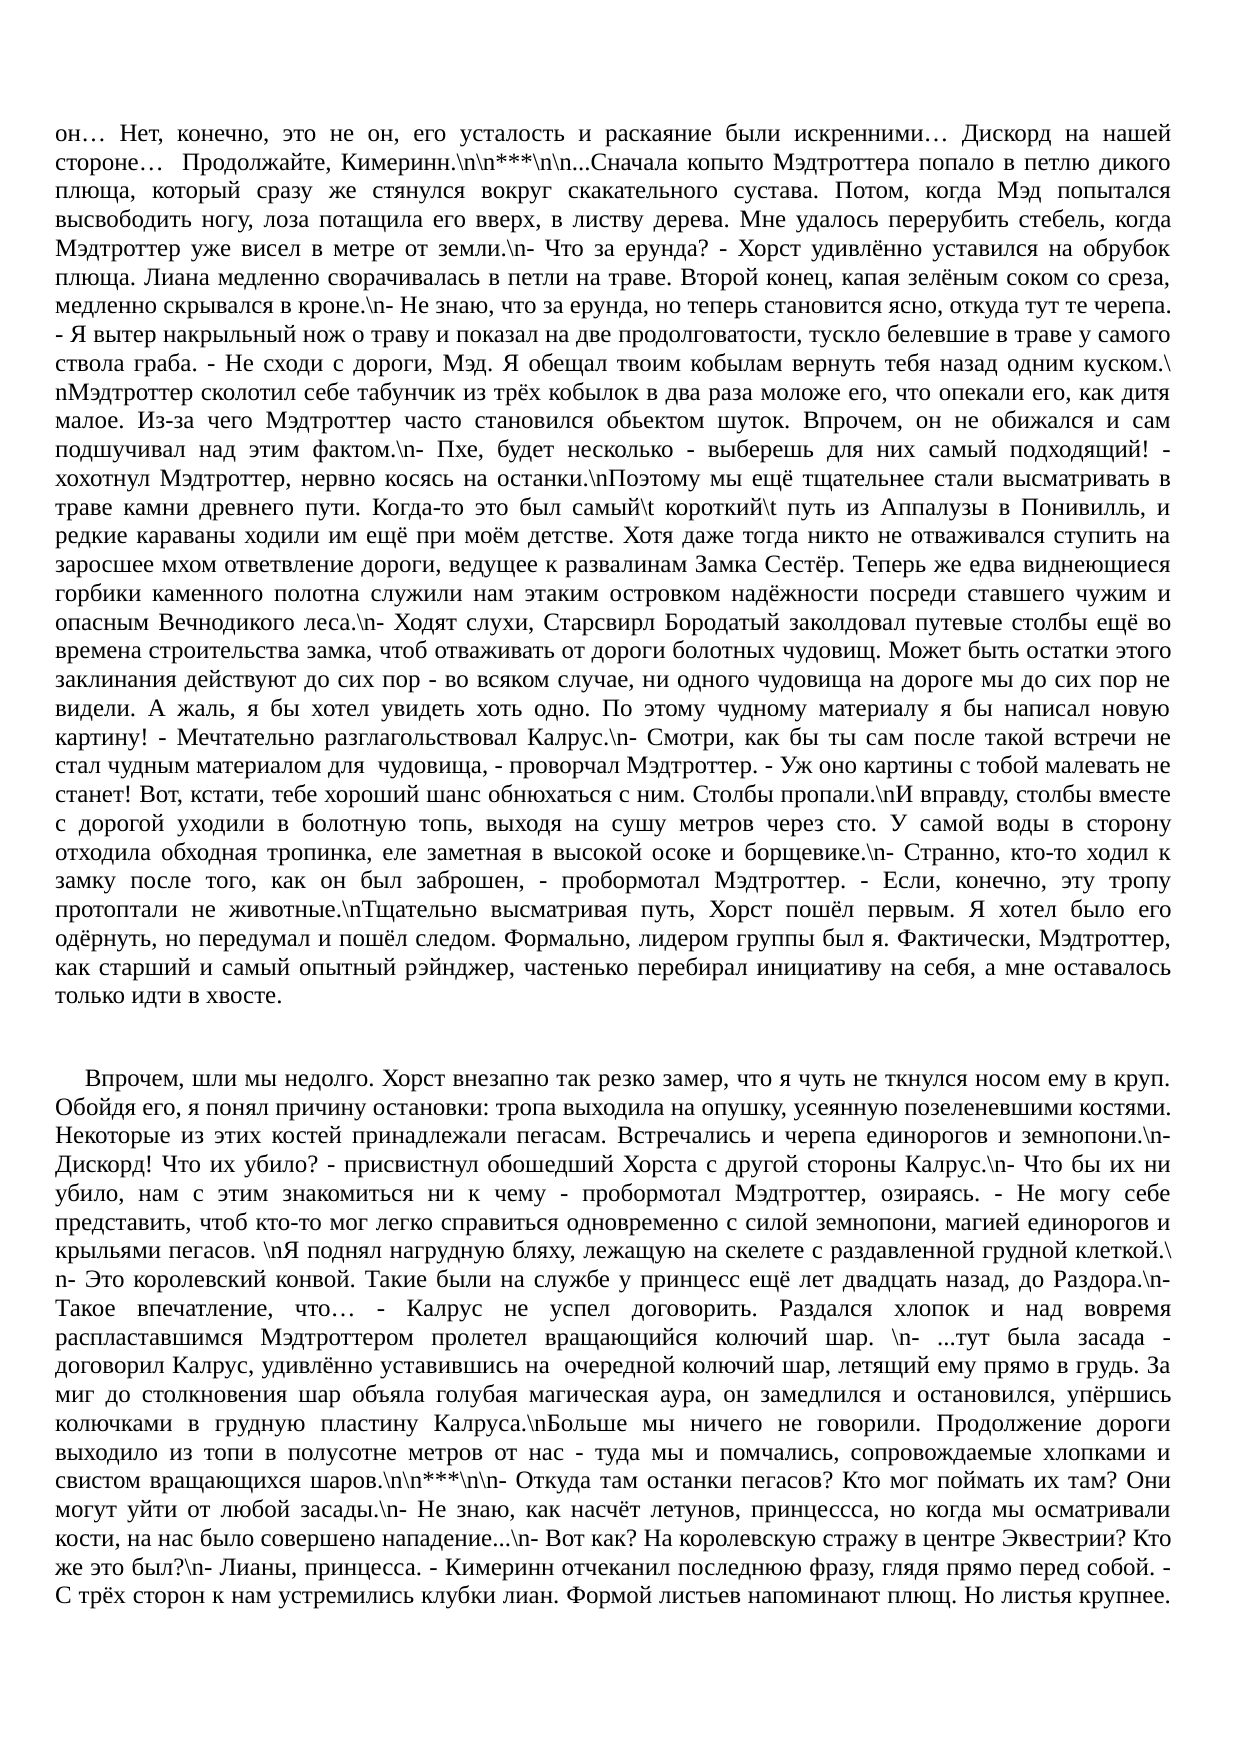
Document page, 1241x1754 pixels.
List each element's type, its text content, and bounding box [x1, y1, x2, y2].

text он… Нет, конечно, это не он, его усталость и раскаяние были искренними… Дискорд на нашей стороне… Продолжайте, Кимеринн.\n\n***\n\n...Сначала копыто Мэдтроттера попало в петлю дикого плюща, который сразу же стянулся вокруг скакательного сустава. Потом, когда Мэд попытался высвободить ногу, лоза потащила его вверх, в листву дерева. Мне удалось перерубить стебель, когда Мэдтроттер уже висел в метре от земли.\n- Что за ерунда? - Хорст удивлённо уставился на обрубок плюща. Лиана медленно сворачивалась в петли на траве. Второй конец, капая зелёным соком со среза, медленно скрывался в кроне.\n- Не знаю, что за ерунда, но теперь становится ясно, откуда тут те черепа. - Я вытер накрыльный нож о траву и показал на две продолговатости, тускло белевшие в траве у самого ствола граба. - Не сходи с дороги, Мэд. Я обещал твоим кобылам вернуть тебя назад одним куском.\nМэдтроттер сколотил себе табунчик из трёх кобылок в два раза моложе его, что опекали его, как дитя малое. Из-за чего Мэдтроттер часто становился обьектом шуток. Впрочем, он не обижался и сам подшучивал над этим фактом.\n- Пхе, будет несколько - выберешь для них самый подходящий! - хохотнул Мэдтроттер, нервно косясь на останки.\nПоэтому мы ещё тщательнее стали высматривать в траве камни древнего пути. Когда-то это был самый\t короткий\t путь из Аппалузы в Понивилль, и редкие караваны ходили им ещё при моём детстве. Хотя даже тогда никто не отваживался ступить на заросшее мхом ответвление дороги, ведущее к развалинам Замка Сестёр. Теперь же едва виднеющиеся горбики каменного полотна служили нам этаким островком надёжности посреди ставшего чужим и опасным Вечнодикого леса.\n- Ходят слухи, Старсвирл Бородатый заколдовал путевые столбы ещё во времена строительства замка, чтоб отваживать от дороги болотных чудовищ. Может быть остатки этого заклинания действуют до сих пор - во всяком случае, ни одного чудовища на дороге мы до сих пор не видели. А жаль, я бы хотел увидеть хоть одно. По этому чудному материалу я бы написал новую картину! - Мечтательно разглагольствовал Калрус.\n- Смотри, как бы ты сам после такой встречи не стал чудным материалом для чудовища, - проворчал Мэдтроттер. - Уж оно картины с тобой малевать не станет! Вот, кстати, тебе хороший шанс обнюхаться с ним. Столбы пропали.\nИ вправду, столбы вместе с дорогой уходили в болотную топь, выходя на сушу метров через сто. У самой воды в сторону отходила обходная тропинка, еле заметная в высокой осоке и борщевике.\n- Странно, кто-то ходил к замку после того, как он был заброшен, - пробормотал Мэдтроттер. - Если, конечно, эту тропу протоптали не животные.\nТщательно высматривая путь, Хорст пошёл первым. Я хотел было его одёрнуть, но передумал и пошёл следом. Формально, лидером группы был я. Фактически, Мэдтроттер, как старший и самый опытный рэйнджер, частенько перебирал инициативу на себя, а мне оставалось только идти в хвосте. [55, 118, 1172, 1009]
text Впрочем, шли мы недолго. Хорст внезапно так резко замер, что я чуть не ткнулся носом ему в круп. Обойдя его, я понял причину остановки: тропа выходила на опушку, усеянную позеленевшими костями. Некоторые из этих костей принадлежали пегасам. Встречались и черепа единорогов и земнопони.\n- Дискорд! Что их убило? - присвистнул обошедший Хорста с другой стороны Калрус.\n- Что бы их ни убило, нам с этим знакомиться ни к чему - пробормотал Мэдтроттер, озираясь. - Не могу себе представить, чтоб кто-то мог легко справиться одновременно с силой земнопони, магией единорогов и крыльями пегасов. \nЯ поднял нагрудную бляху, лежащую на скелете с раздавленной грудной клеткой.\n- Это королевский конвой. Такие были на службе у принцесс ещё лет двадцать назад, до Раздора.\n- Такое впечатление, что… - Калрус не успел договорить. Раздался хлопок и над вовремя распластавшимся Мэдтроттером пролетел вращающийся колючий шар. \n- ...тут была засада - договорил Калрус, удивлённо уставившись на очередной колючий шар, летящий ему прямо в грудь. За миг до столкновения шар объяла голубая магическая аура, он замедлился и остановился, упёршись колючками в грудную пластину Калруса.\nБольше мы ничего не говорили. Продолжение дороги выходило из топи в полусотне метров от нас - туда мы и помчались, сопровождаемые хлопками и свистом вращающихся шаров.\n\n***\n\n- Откуда там останки пегасов? Кто мог поймать их там? Они могут уйти от любой засады.\n- Не знаю, как насчёт летунов, принцессса, но когда мы осматривали кости, на нас было совершено нападение...\n- Вот как? На королевскую стражу в центре Эквестрии? Кто же это был?\n- Лианы, принцесса. - Кимеринн отчеканил последнюю фразу, глядя прямо перед собой. - С трёх сторон к нам устремились клубки лиан. Формой листьев напоминают плющ. Но листья крупнее. [55, 1063, 1172, 1609]
